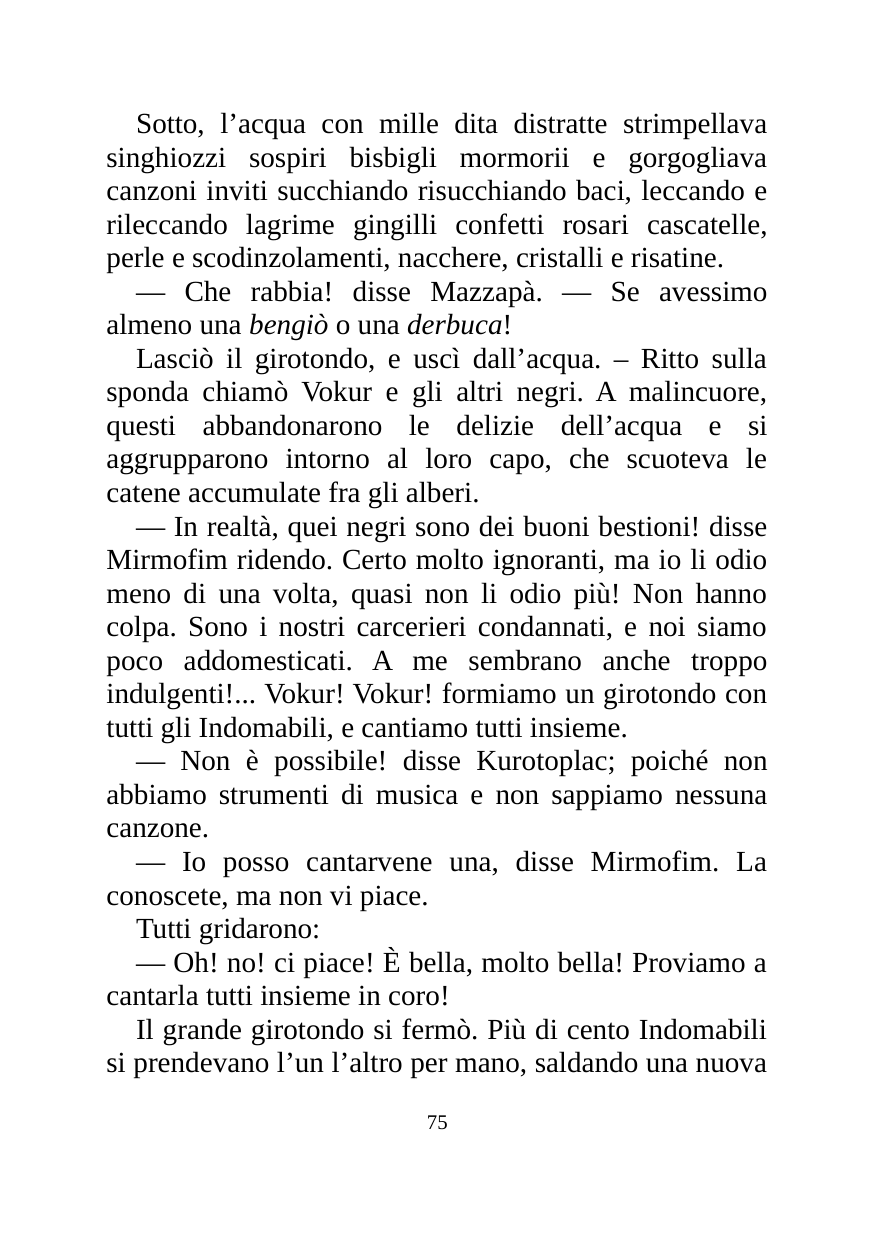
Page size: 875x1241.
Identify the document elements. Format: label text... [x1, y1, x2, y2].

text — Non è possibile! disse Kurotoplac; poiché non abbiamo strumenti di musica e non sappiamo nessuna canzone. [106, 743, 768, 844]
text — Che rabbia! disse Mazzapà. — Se avessimo almeno una bengiò o una derbuca! [106, 274, 768, 341]
text — In realtà, quei negri sono dei buoni bestioni! disse Mirmofim ridendo. Certo molto ignoranti, ma io li odio meno di una volta, quasi non li odio più! Non hanno colpa. Sono i nostri carcerieri condannati, e noi siamo poco addomesticati. A me sembrano anche troppo indulgenti!... Vokur! Vokur! formiamo un girotondo con tutti gli Indomabili, e cantiamo tutti insieme. [106, 509, 768, 743]
text Il grande girotondo si fermò. Più di cento Indomabili si prendevano l’un l’altro per mano, saldando una nuova [106, 1012, 768, 1079]
text Sotto, l’acqua con mille dita distratte strimpellava singhiozzi sospiri bisbigli mormorii e gorgogliava canzoni inviti succhiando risucchiando baci, leccando e rileccando lagrime gingilli confetti rosari cascatelle, perle e scodinzolamenti, nacchere, cristalli e risatine. [106, 106, 768, 274]
text — Oh! no! ci piace! È bella, molto bella! Proviamo a cantarla tutti insieme in coro! [106, 945, 768, 1012]
text — Io posso cantarvene una, disse Mirmofim. La conoscete, ma non vi piace. [106, 844, 768, 911]
text Lasciò il girotondo, e uscì dall’acqua. – Ritto sulla sponda chiamò Vokur e gli altri negri. A malincuore, questi abbandonarono le delizie dell’acqua e si aggrupparono intorno al loro capo, che scuoteva le catene accumulate fra gli alberi. [106, 341, 768, 509]
text Tutti gridarono: [106, 911, 768, 945]
